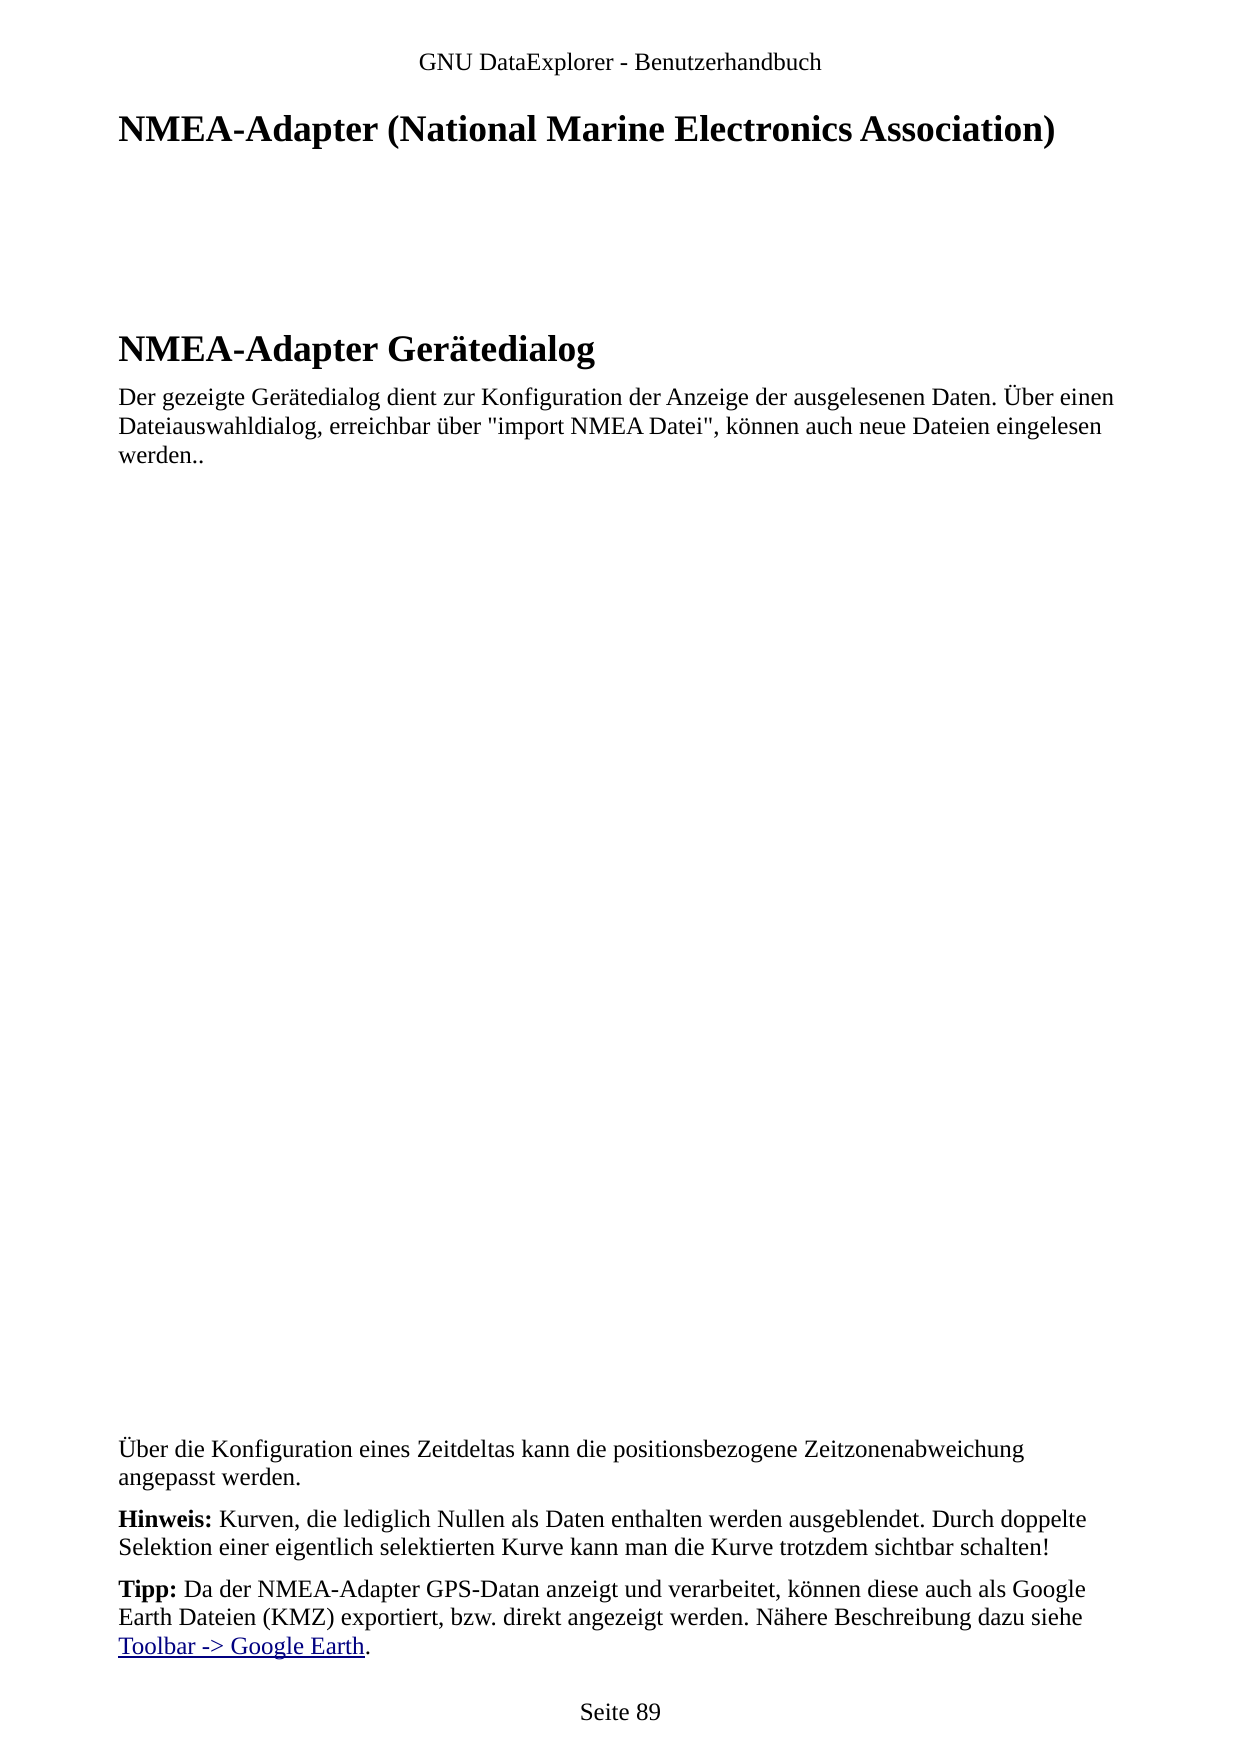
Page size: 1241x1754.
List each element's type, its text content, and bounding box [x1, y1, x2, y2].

text Der gezeigte Gerätedialog dient zur Konfiguration der Anzeige der ausgelesenen Daten. Über einen Dateiauswahldialog, erreichbar über "import NMEA Datei", können auch neue Dateien eingelesen werden.. [118, 382, 1122, 468]
text Tipp: Da der NMEA-Adapter GPS-Datan anzeigt und verarbeitet, können diese auch als Google Earth Dateien (KMZ) exportiert, bzw. direkt angezeigt werden. Nähere Beschreibung dazu siehe Toolbar -> Google Earth. [118, 1574, 1122, 1660]
subtitle NMEA-Adapter (National Marine Electronics Association) [118, 106, 1122, 149]
text Hinweis: Kurven, die lediglich Nullen als Daten enthalten werden ausgeblendet. Durch doppelte Selektion einer eigentlich selektierten Kurve kann man die Kurve trotzdem sichtbar schalten! [118, 1504, 1122, 1561]
text Über die Konfiguration eines Zeitdeltas kann die positionsbezogene Zeitzonenabweichung angepasst werden. [118, 1434, 1122, 1491]
subtitle NMEA-Adapter Gerätedialog [118, 174, 1122, 370]
